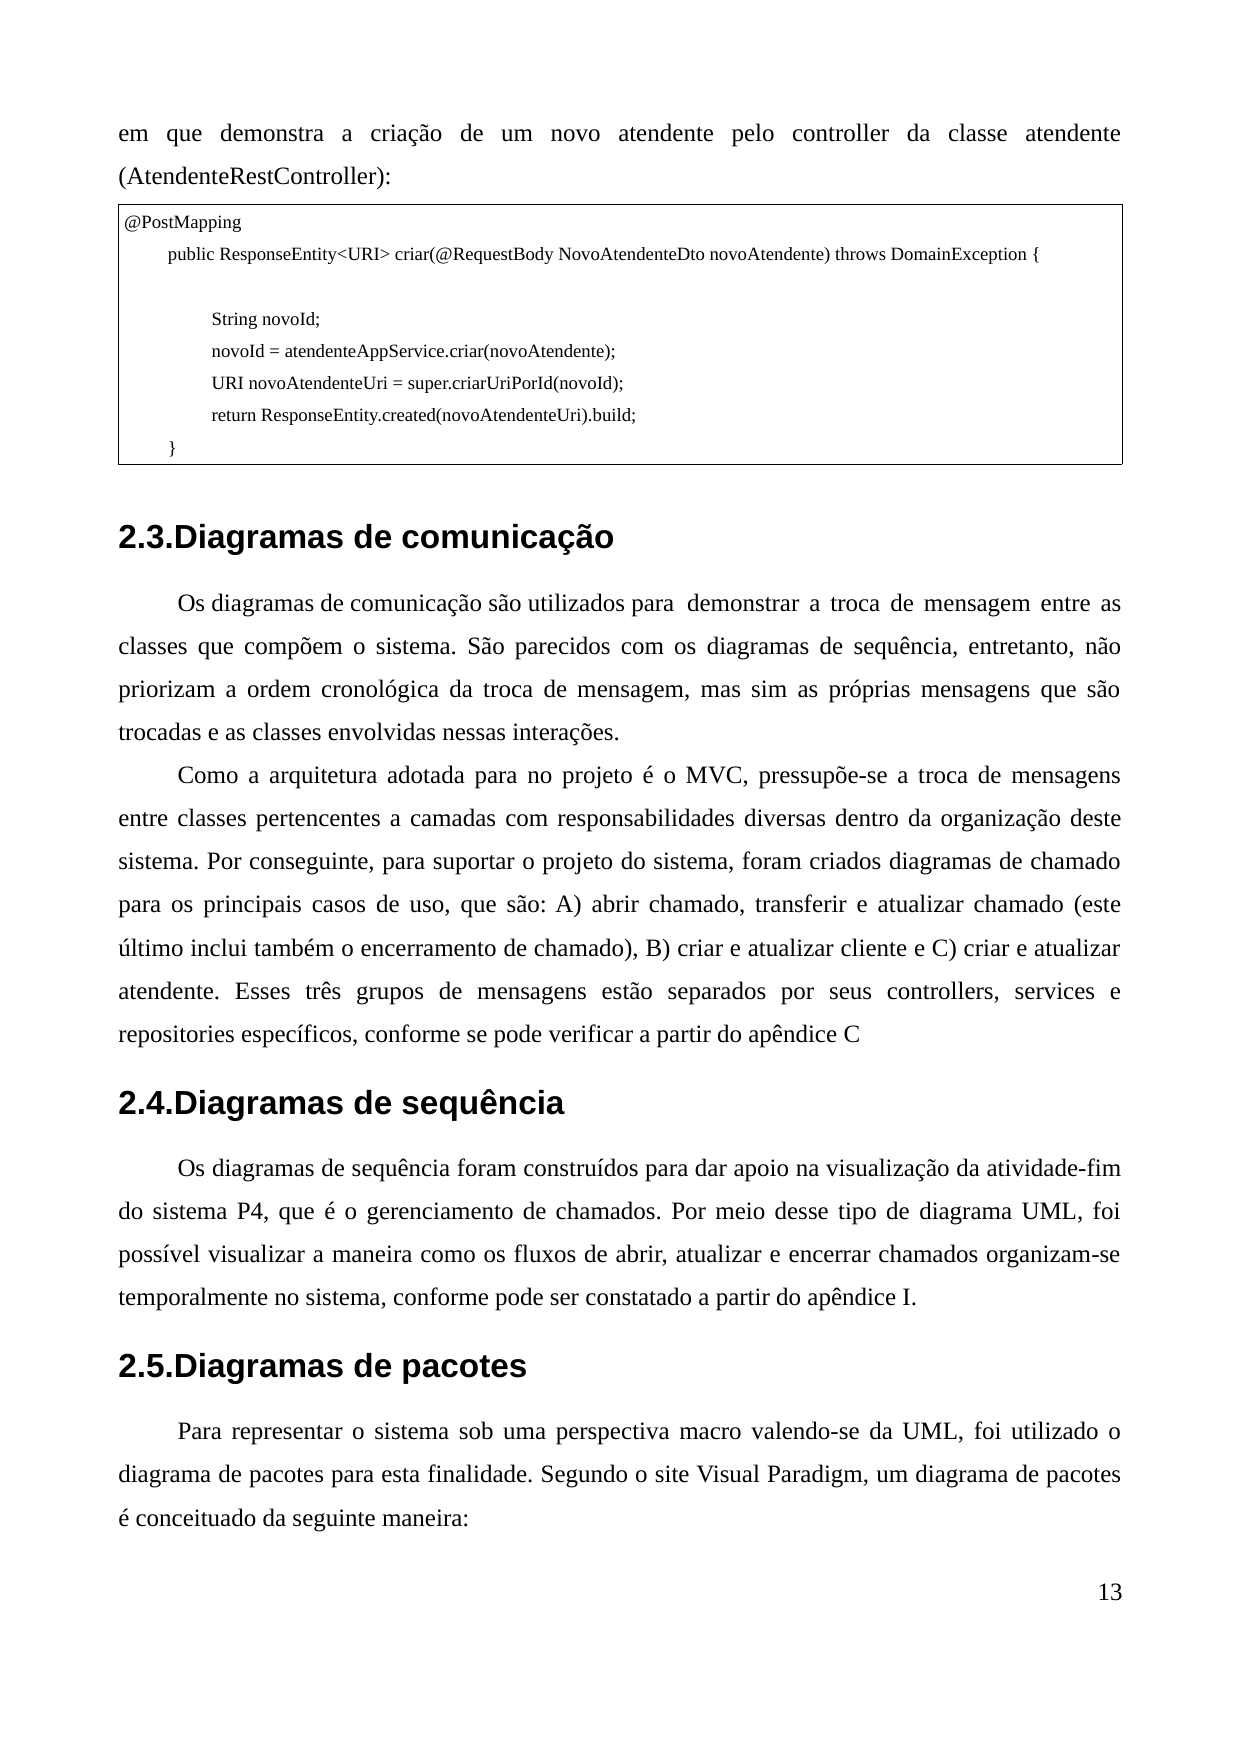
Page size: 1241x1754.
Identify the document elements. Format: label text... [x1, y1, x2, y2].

subtitle 2.3.Diagramas de comunicação [118, 518, 1122, 556]
subtitle 2.4.Diagramas de sequência [118, 1083, 1122, 1121]
list em que demonstra a criação de um novo atendente pelo controller da classe atendente (AtendenteRestController): [118, 118, 1122, 190]
table_header @PostMapping public ResponseEntity<URI> criar(@RequestBody NovoAtendenteDto novoAtendente) throws DomainException { String novoId; novoId = atendenteAppService.criar(novoAtendente); URI novoAtendenteUri = super.criarUriPorId(novoId); return ResponseEntity.created(novoAtendenteUri).build; } [119, 205, 1122, 464]
text Os diagramas de comunicação são utilizados para demonstrar a troca de mensagem entre as classes que compõem o sistema. São parecidos com os diagramas de sequência, entretanto, não priorizam a ordem cronológica da troca de mensagem, mas sim as próprias mensagens que são trocadas e as classes envolvidas nessas interações. [118, 588, 1122, 746]
text Os diagramas de sequência foram construídos para dar apoio na visualização da atividade-fim do sistema P4, que é o gerenciamento de chamados. Por meio desse tipo de diagrama UML, foi possível visualizar a maneira como os fluxos de abrir, atualizar e encerrar chamados organizam-se temporalmente no sistema, conforme pode ser constatado a partir do apêndice I. [118, 1153, 1122, 1311]
subtitle 2.5.Diagramas de pacotes [118, 1346, 1122, 1385]
text Como a arquitetura adotada para no projeto é o MVC, pressupõe-se a troca de mensagens entre classes pertencentes a camadas com responsabilidades diversas dentro da organização deste sistema. Por conseguinte, para suportar o projeto do sistema, foram criados diagramas de chamado para os principais casos de uso, que são: A) abrir chamado, transferir e atualizar chamado (este último inclui também o encerramento de chamado), B) criar e atualizar cliente e C) criar e atualizar atendente. Esses três grupos de mensagens estão separados por seus controllers, services e repositories específicos, conforme se pode verificar a partir do apêndice C [118, 760, 1122, 1048]
text Para representar o sistema sob uma perspectiva macro valendo-se da UML, foi utilizado o diagrama de pacotes para esta finalidade. Segundo o site Visual Paradigm, um diagrama de pacotes é conceituado da seguinte maneira: [118, 1416, 1122, 1531]
